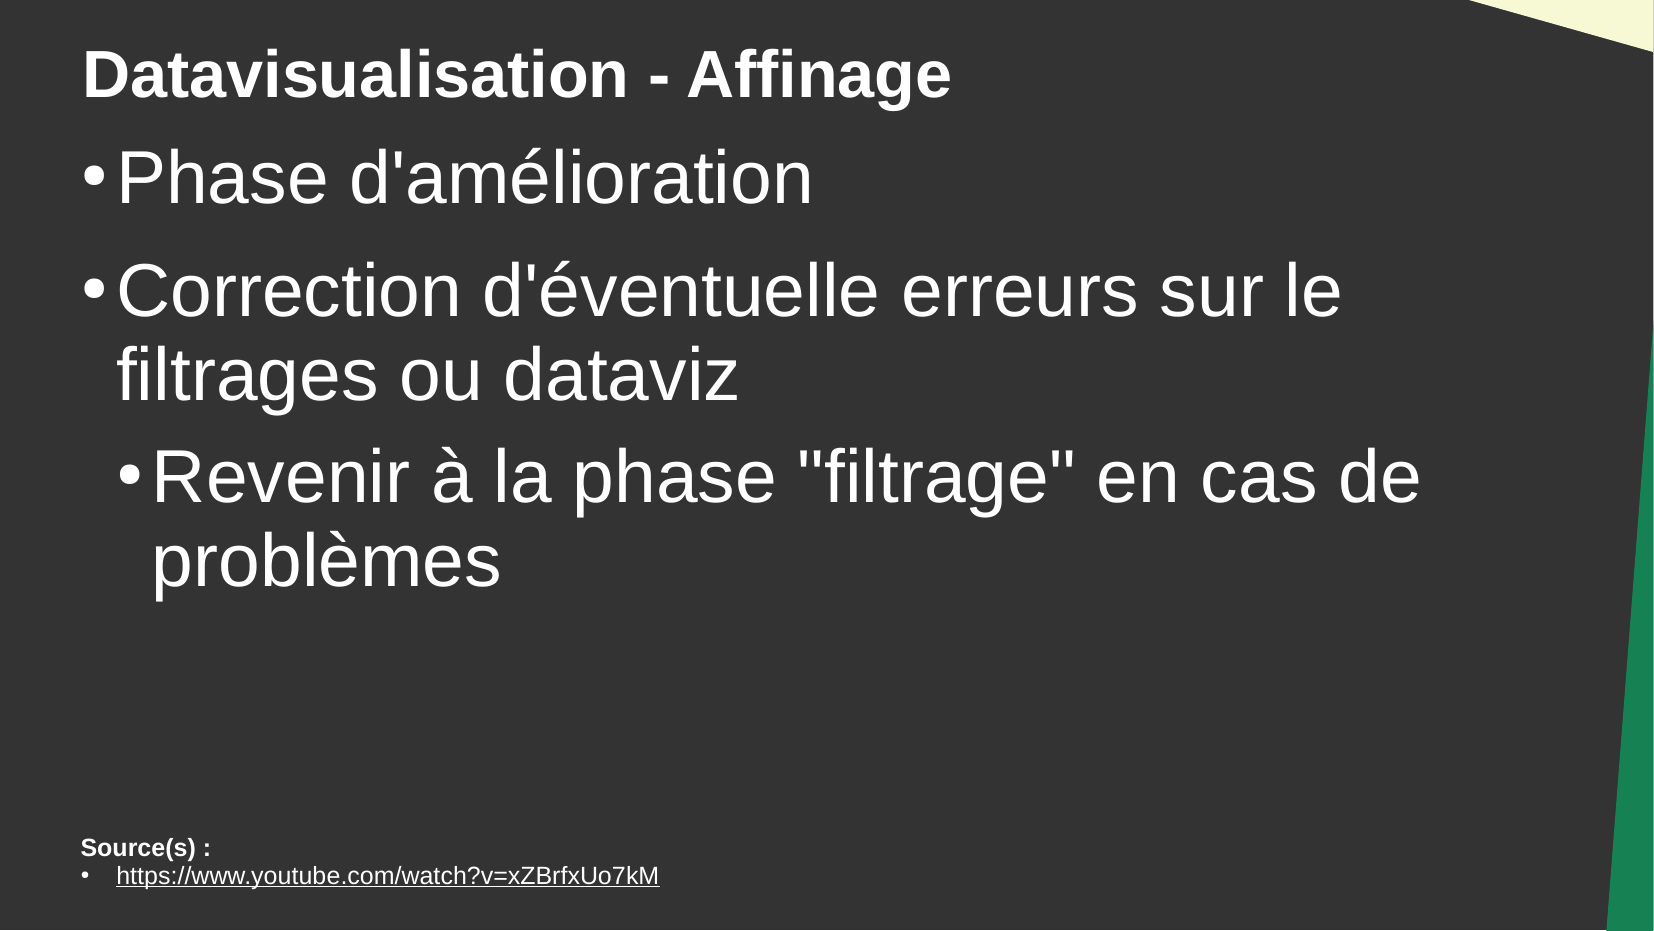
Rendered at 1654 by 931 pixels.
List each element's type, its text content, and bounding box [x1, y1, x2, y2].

text_box [1468, 0, 1654, 53]
title Datavisualisation - Affinage [82, 37, 1571, 122]
text_box Source(s) : https://www.youtube.com/watch?v=xZBrfxUo7kM [65, 826, 1483, 926]
text_box [1606, 314, 1654, 931]
list Phase d'amélioration Correction d'éventuelle erreurs sur le filtrages ou dataviz Revenir à la phase "filtrage" en cas de problèmes [80, 135, 1560, 762]
